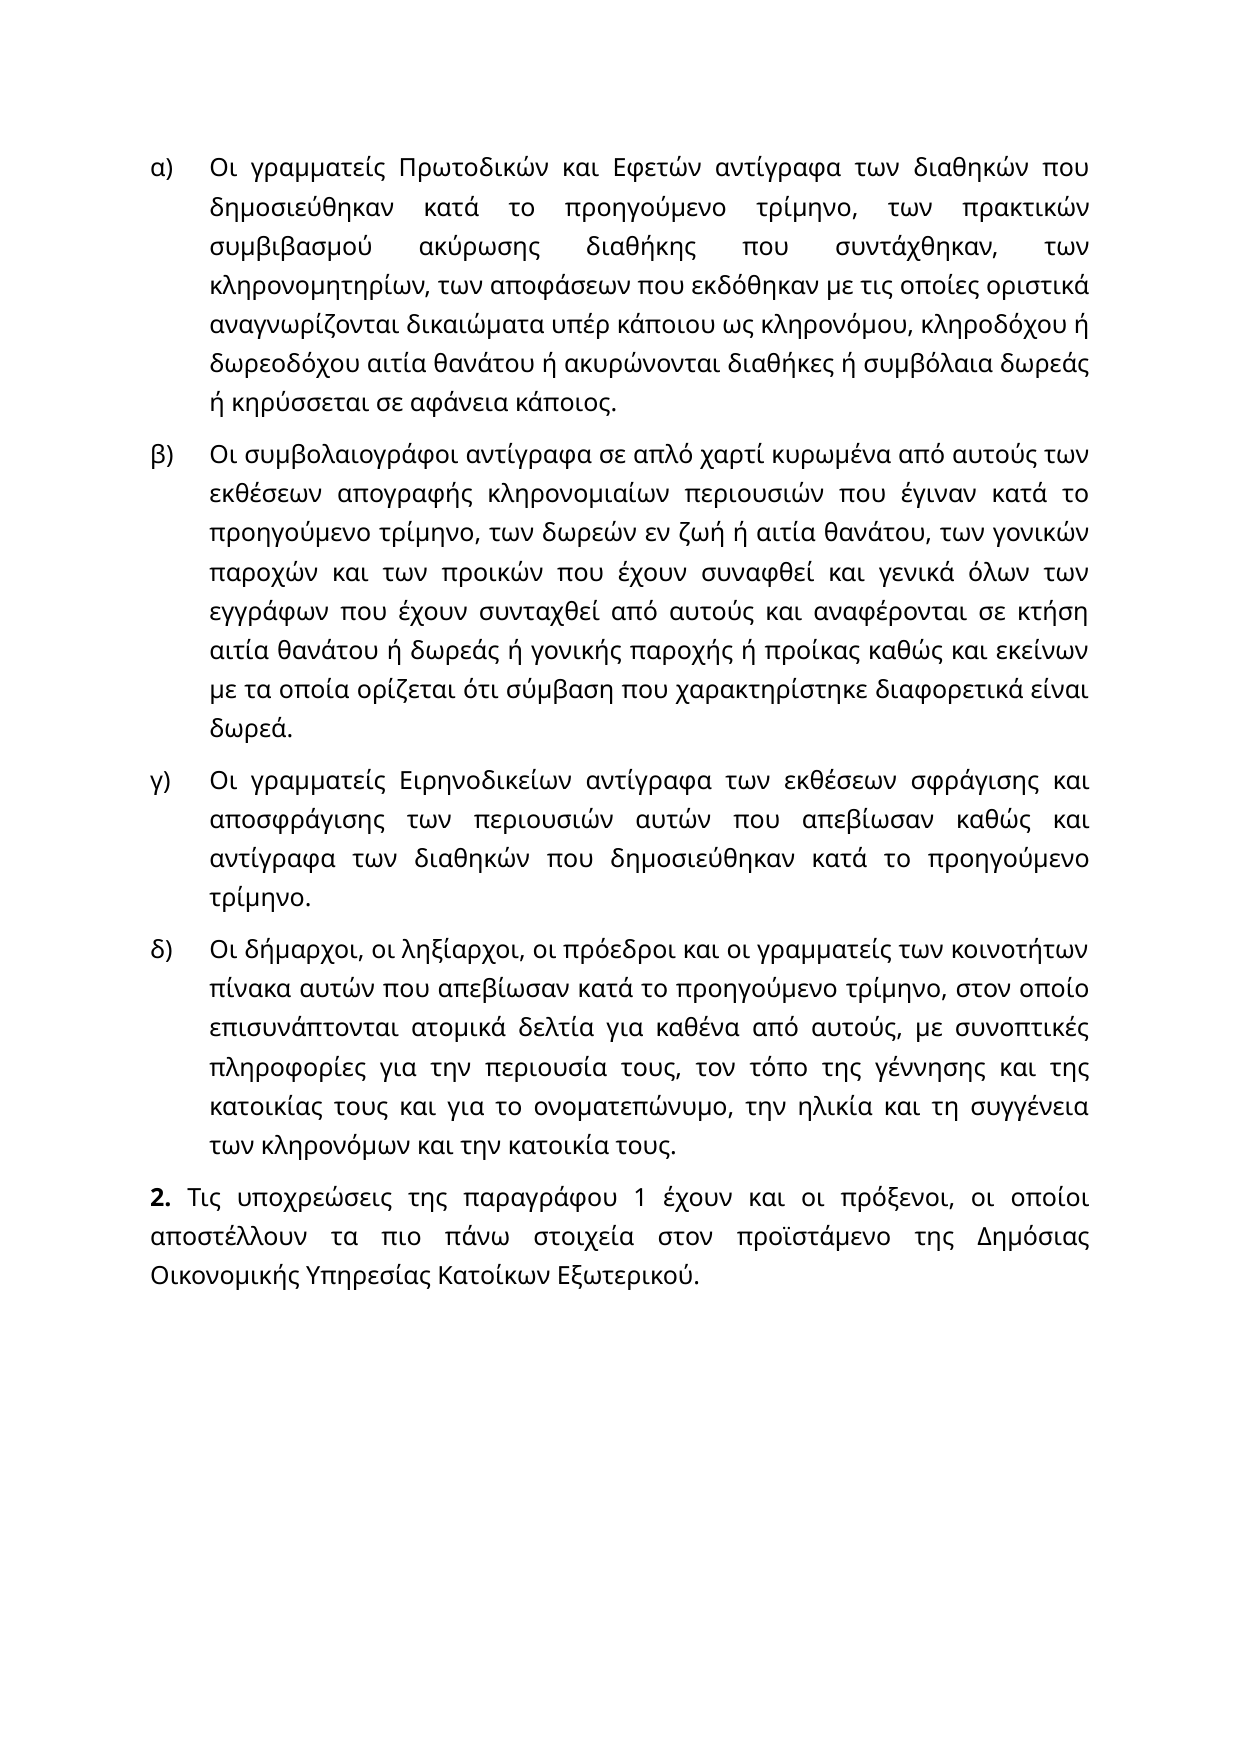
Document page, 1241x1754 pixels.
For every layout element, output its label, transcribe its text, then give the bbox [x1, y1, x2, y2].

text 2. Τις υποχρεώσεις της παραγράφου 1 έχουν και οι πρόξενοι, οι οποίοι αποστέλλουν τα πιο πάνω στοιχεία στον προϊστάμενο της Δημόσιας Οικονομικής Υπηρεσίας Κατοίκων Εξωτερικού. [150, 1179, 1090, 1292]
list α) Οι γραμματείς Πρωτοδικών και Εφετών αντίγραφα των διαθηκών που δημοσιεύθηκαν κατά το προηγούμενο τρίμηνο, των πρακτικών συμβιβασμού ακύρωσης διαθήκης που συντάχθηκαν, των κληρονομητηρίων, των αποφάσεων που εκδόθηκαν με τις οποίες οριστικά αναγνωρίζονται δικαιώματα υπέρ κάποιου ως κληρονόμου, κληροδόχου ή δωρεοδόχου αιτία θανάτου ή ακυρώνονται διαθήκες ή συμβόλαια δωρεάς ή κηρύσσεται σε αφάνεια κάποιος. [150, 150, 1090, 419]
list β) Οι συμβολαιογράφοι αντίγραφα σε απλό χαρτί κυρωμένα από αυτούς των εκθέσεων απογραφής κληρονομιαίων περιουσιών που έγιναν κατά το προηγούμενο τρίμηνο, των δωρεών εν ζωή ή αιτία θανάτου, των γονικών παροχών και των προικών που έχουν συναφθεί και γενικά όλων των εγγράφων που έχουν συνταχθεί από αυτούς και αναφέρονται σε κτήση αιτία θανάτου ή δωρεάς ή γονικής παροχής ή προίκας καθώς και εκείνων με τα οποία ορίζεται ότι σύμβαση που χαρακτηρίστηκε διαφορετικά είναι δωρεά. [150, 437, 1090, 745]
list δ) Οι δήμαρχοι, οι ληξίαρχοι, οι πρόεδροι και οι γραμματείς των κοινοτήτων πίνακα αυτών που απεβίωσαν κατά το προηγούμενο τρίμηνο, στον οποίο επισυνάπτονται ατομικά δελτία για καθένα από αυτούς, με συνοπτικές πληροφορίες για την περιουσία τους, τον τόπο της γέννησης και της κατοικίας τους και για το ονοματεπώνυμο, την ηλικία και τη συγγένεια των κληρονόμων και την κατοικία τους. [150, 932, 1090, 1162]
list γ) Οι γραμματείς Ειρηνοδικείων αντίγραφα των εκθέσεων σφράγισης και αποσφράγισης των περιουσιών αυτών που απεβίωσαν καθώς και αντίγραφα των διαθηκών που δημοσιεύθηκαν κατά το προηγούμενο τρίμηνο. [150, 762, 1090, 914]
